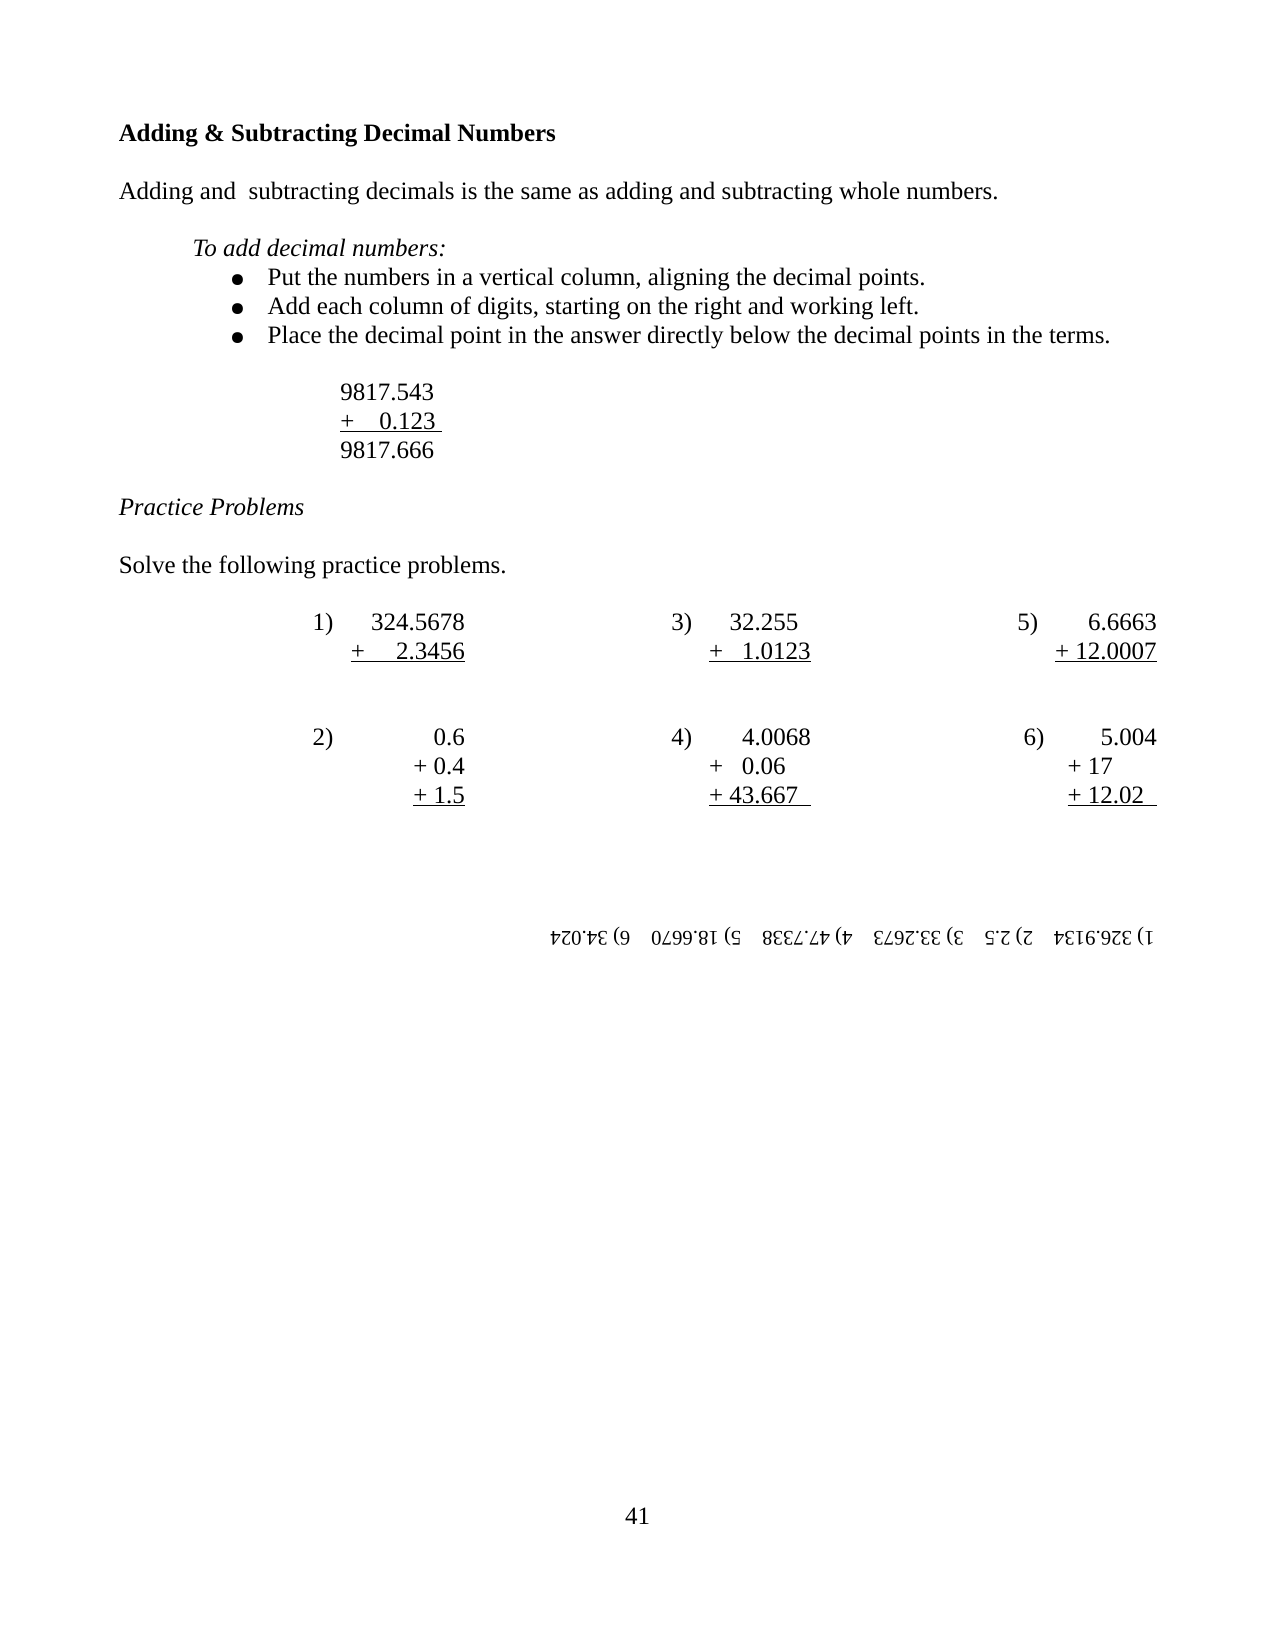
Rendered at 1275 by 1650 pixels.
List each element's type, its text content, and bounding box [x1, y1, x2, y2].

table_cell 4) 4.0068 + 0.06 + 43.667 [465, 722, 810, 866]
table_header 5) 6.6663 + 12.0007 [810, 607, 1156, 722]
list Place the decimal point in the answer directly below the decimal points in the terms. [230, 320, 1156, 348]
table_header 3) 32.255 + 1.0123 [465, 607, 810, 722]
text Adding & Subtracting Decimal Numbers [118, 118, 1156, 147]
text Solve the following practice problems. [118, 550, 1156, 578]
text Adding and subtracting decimals is the same as adding and subtracting whole numbers. [118, 176, 1156, 205]
text + 0.123 [340, 406, 1156, 435]
table_cell 2) 0.6 + 0.4 + 1.5 [119, 722, 464, 866]
list Add each column of digits, starting on the right and working left. [230, 291, 1156, 320]
text 9817.543 [340, 377, 1156, 406]
table_cell 6) 5.004 + 17 + 12.02 [810, 722, 1156, 866]
table_header 1) 324.5678 + 2.3456 [119, 607, 464, 722]
list Put the numbers in a vertical column, aligning the decimal points. [230, 262, 1156, 291]
text Practice Problems [118, 492, 1156, 521]
text To add decimal numbers: [192, 233, 1156, 262]
text 9817.666 [340, 435, 1156, 463]
